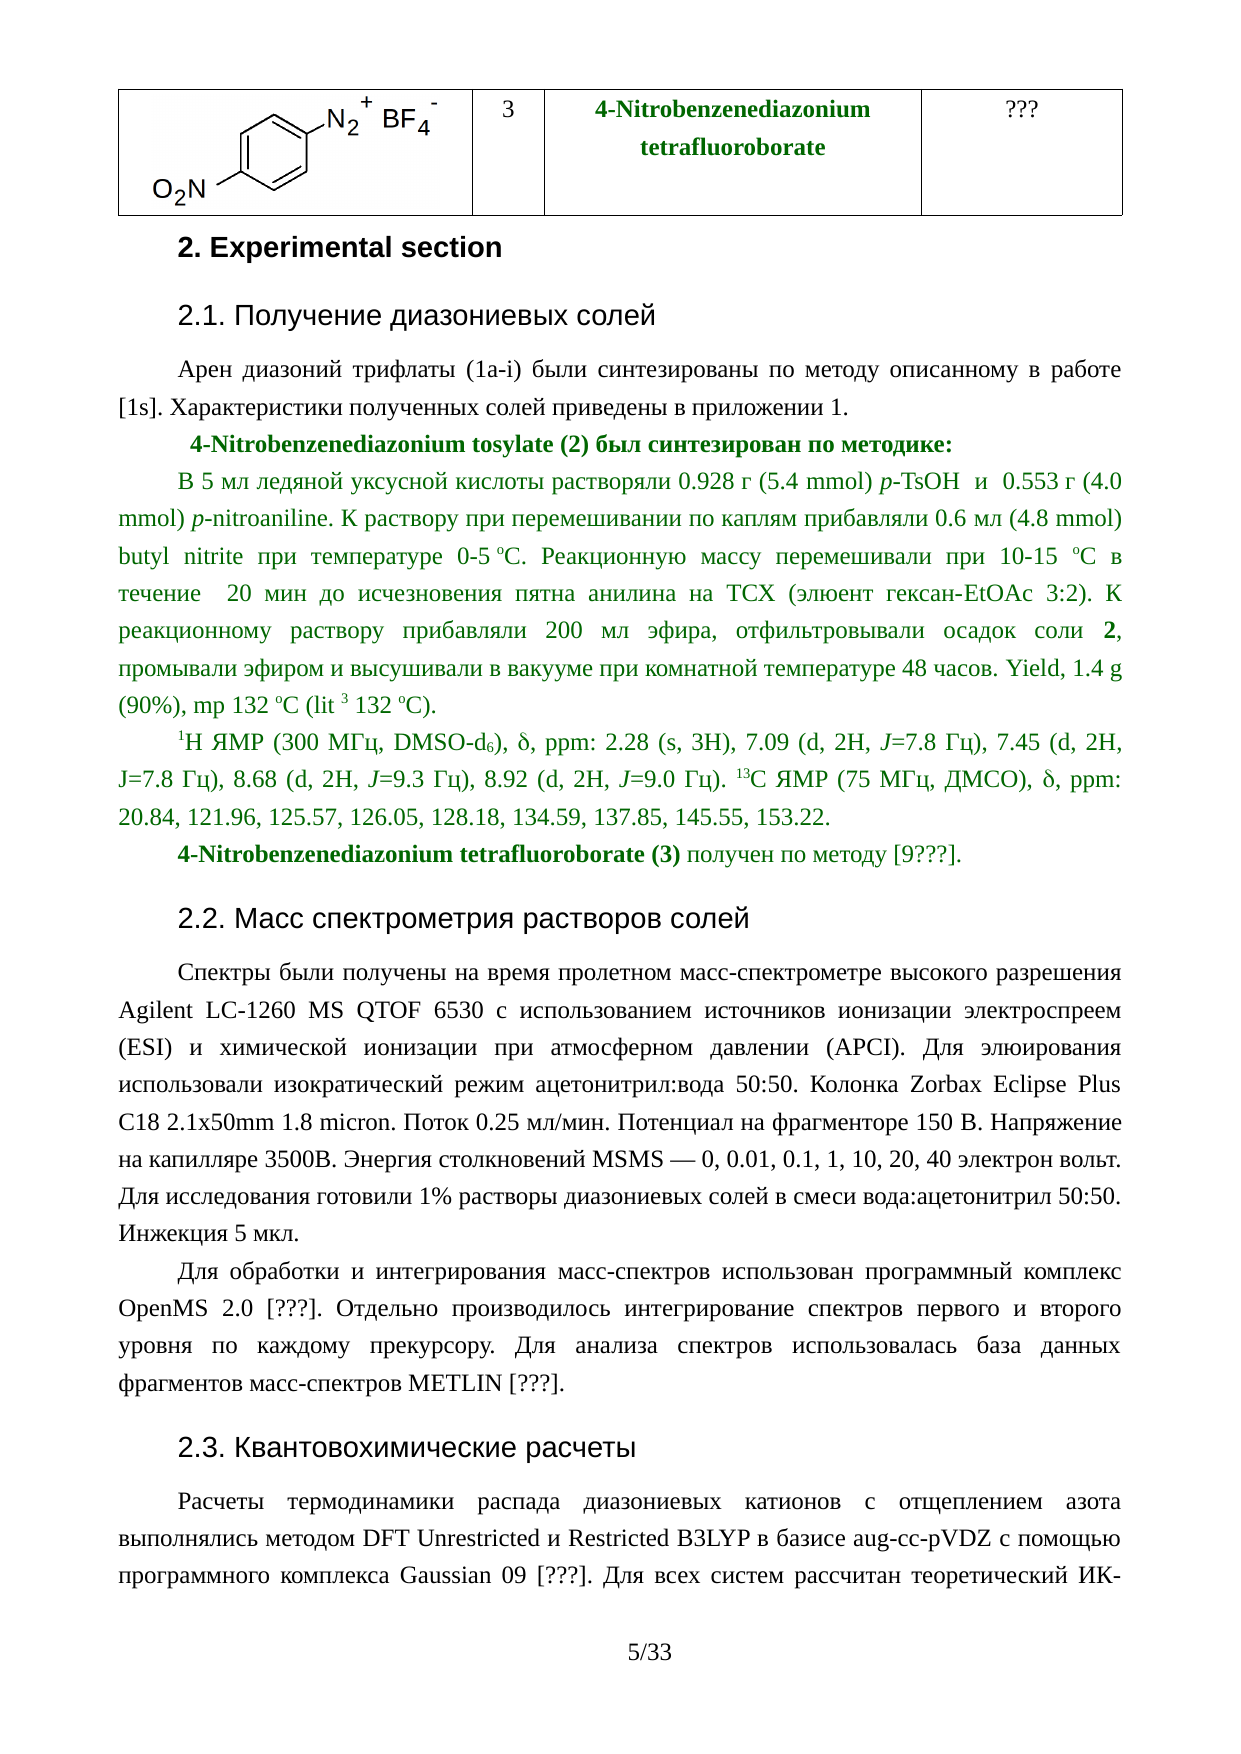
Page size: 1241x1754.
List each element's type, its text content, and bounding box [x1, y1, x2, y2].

text Арен диазоний трифлаты (1a-i) были синтезированы по методу описанному в работе [1s]. Характеристики полученных солей приведены в приложении 1. [118, 354, 1122, 420]
text 4-Nitrobenzenediazonium tosylate (2) был синтезирован по методике: [118, 429, 1122, 458]
text 4-Nitrobenzenediazonium tetrafluoroborate (3) получен по методу [9???]. [118, 839, 1122, 868]
text Для обработки и интегрирования масс-спектров использован программный комплекс OpenMS 2.0 [???]. Отдельно производилось интегрирование спектров первого и второго уровня по каждому прекурсору. Для анализа спектров использовалась база данных фрагментов масс-спектров METLIN [???]. [118, 1256, 1122, 1396]
table_cell 3 [473, 90, 544, 215]
text Спектры были получены на время пролетном масс-спектрометре высокого разрешения Agilent LC-1260 MS QTOF 6530 c использованием источников ионизации электроспреем (ESI) и химической ионизации при атмосферном давлении (APCI). Для элюирования использовали изократический режим ацетонитрил:вода 50:50. Колонка Zorbax Eclipse Plus C18 2.1x50mm 1.8 micron. Поток 0.25 мл/мин. Потенциал на фрагменторе 150 В. Напряжение на капилляре 3500В. Энергия столкновений MSMS — 0, 0.01, 0.1, 1, 10, 20, 40 электрон вольт. Для исследования готовили 1% растворы диазониевых солей в смеси вода:ацетонитрил 50:50. Инжекция 5 мкл. [118, 957, 1122, 1247]
text 1H ЯМР (300 МГц, DMSO-d6), , ppm: 2.28 (s, 3H), 7.09 (d, 2H, J=7.8 Гц), 7.45 (d, 2H, J=7.8 Гц), 8.68 (d, 2H, J=9.3 Гц), 8.92 (d, 2H, J=9.0 Гц). 13C ЯМР (75 МГц, ДМСО), , ppm: 20.84, 121.96, 125.57, 126.05, 128.18, 134.59, 137.85, 145.55, 153.22. [118, 727, 1122, 831]
table_cell 4-Nitrobenzenediazonium tetrafluoroborate [545, 90, 921, 215]
subtitle 2.2. Масс спектрометрия растворов солей [177, 901, 1122, 935]
table_cell [119, 90, 472, 215]
text В 5 мл ледяной уксусной кислоты растворяли 0.928 г (5.4 mmol) p-TsOH и 0.553 г (4.0 mmol) p-nitroaniline. К раствору при перемешивании по каплям прибавляли 0.6 мл (4.8 mmol) butyl nitrite при температуре 0-5 оС. Реакционную массу перемешивали при 10-15 оС в течение 20 мин до исчезновения пятна анилина на ТСХ (элюент гексан-EtOAc 3:2). К реакционному раствору прибавляли 200 мл эфира, отфильтровывали осадок соли 2, промывали эфиром и высушивали в вакууме при комнатной температуре 48 часов. Yield, 1.4 g (90%), mp 132 oC (lit 3 132 oC). [118, 466, 1122, 719]
subtitle 2.1. Получение диазониевых солей [177, 298, 1122, 332]
subtitle 2. Experimental section [118, 230, 1122, 263]
table_cell ??? [922, 90, 1122, 215]
subtitle 2.3. Квантовохимические расчеты [177, 1430, 1122, 1463]
picture [151, 94, 440, 209]
list Расчеты термодинамики распада диазониевых катионов с отщеплением азота выполнялись методом DFT Unrestricted и Restricted B3LYP в базисе aug-cc-pVDZ с помощью программного комплекса Gaussian 09 [???]. Для всех систем рассчитан теоретический ИК- [118, 1486, 1122, 1589]
